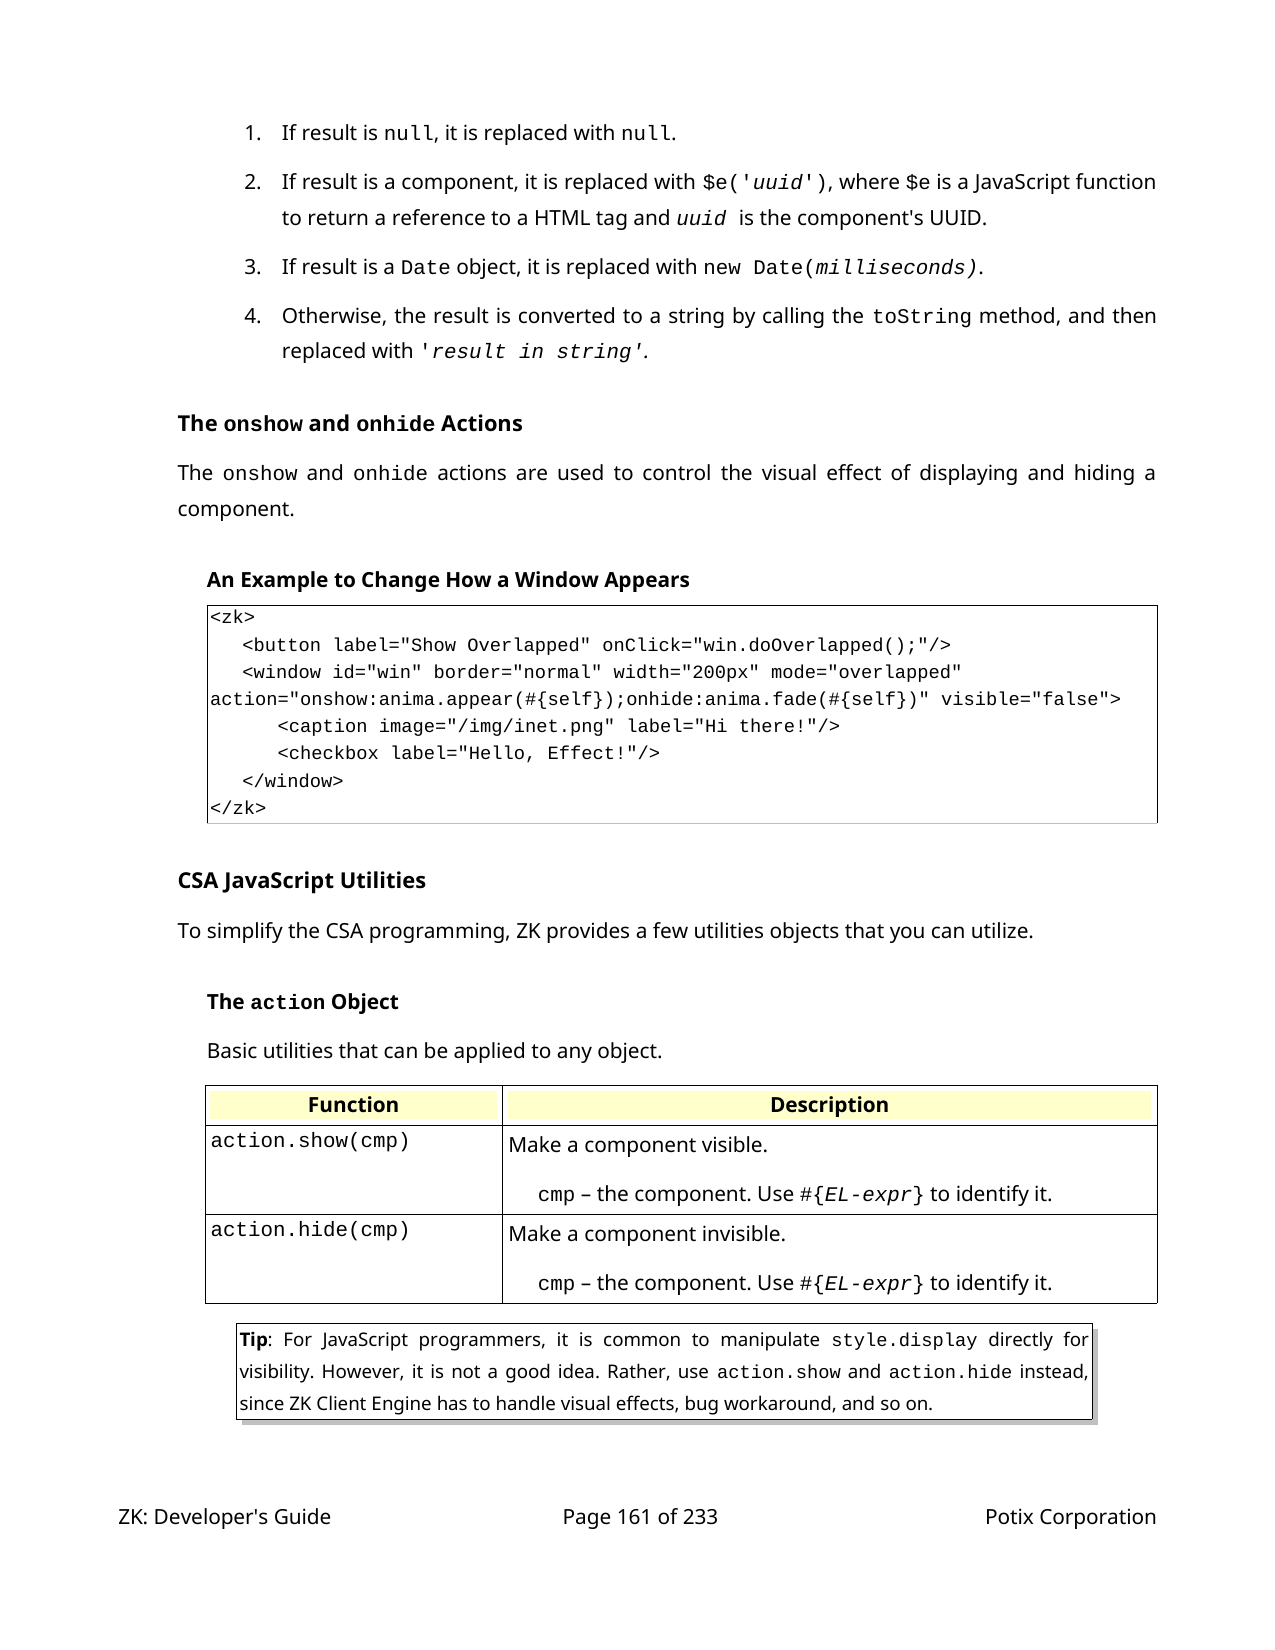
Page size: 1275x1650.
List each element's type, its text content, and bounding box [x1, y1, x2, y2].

text </zk> [208, 796, 1157, 823]
table_cell Make a component visible. cmp – the component. Use #{EL-expr} to identify it. [503, 1126, 1157, 1214]
text Tip: For JavaScript programmers, it is common to manipulate style.display directly for visibility. However, it is not a good idea. Rather, use action.show and action.hide instead, since ZK Client Engine has to handle visual effects, bug workaround, and so on. [237, 1324, 1092, 1419]
text <button label="Show Overlapped" onClick="win.doOverlapped();"/> [208, 632, 1157, 657]
table_header Function [206, 1086, 502, 1125]
table_cell action.show(cmp) [206, 1126, 502, 1214]
text action="onshow:anima.appear(#{self});onhide:anima.fade(#{self})" visible="false"> [208, 687, 1157, 711]
text Basic utilities that can be applied to any object. [207, 1036, 1157, 1064]
subtitle The onshow and onhide Actions [177, 408, 1157, 438]
subtitle CSA JavaScript Utilities [177, 865, 1157, 895]
list Otherwise, the result is converted to a string by calling the toString method, and then replaced with 'result in string'. [244, 301, 1157, 365]
subtitle The action Object [207, 987, 1157, 1015]
text <window id="win" border="normal" width="200px" mode="overlapped" [208, 660, 1157, 684]
table_cell Make a component invisible. cmp – the component. Use #{EL-expr} to identify it. [503, 1215, 1157, 1303]
table_cell action.hide(cmp) [206, 1215, 502, 1303]
text <zk> [208, 606, 1157, 629]
text The onshow and onhide actions are used to control the visual effect of displaying and hiding a component. [177, 458, 1157, 522]
subtitle An Example to Change How a Window Appears [207, 565, 1157, 593]
list If result is a component, it is replaced with $e('uuid'), where $e is a JavaScript function to return a reference to a HTML tag and uuid is the component's UUID. [244, 167, 1157, 231]
text </window> [208, 768, 1157, 793]
list If result is null, it is replaced with null. [244, 118, 1157, 147]
list If result is a Date object, it is replaced with new Date(milliseconds). [244, 252, 1157, 281]
text <caption image="/img/inet.png" label="Hi there!"/> [208, 714, 1157, 738]
table_header Description [503, 1086, 1157, 1125]
text <checkbox label="Hello, Effect!"/> [208, 741, 1157, 766]
text To simplify the CSA programming, ZK provides a few utilities objects that you can utilize. [177, 916, 1157, 944]
